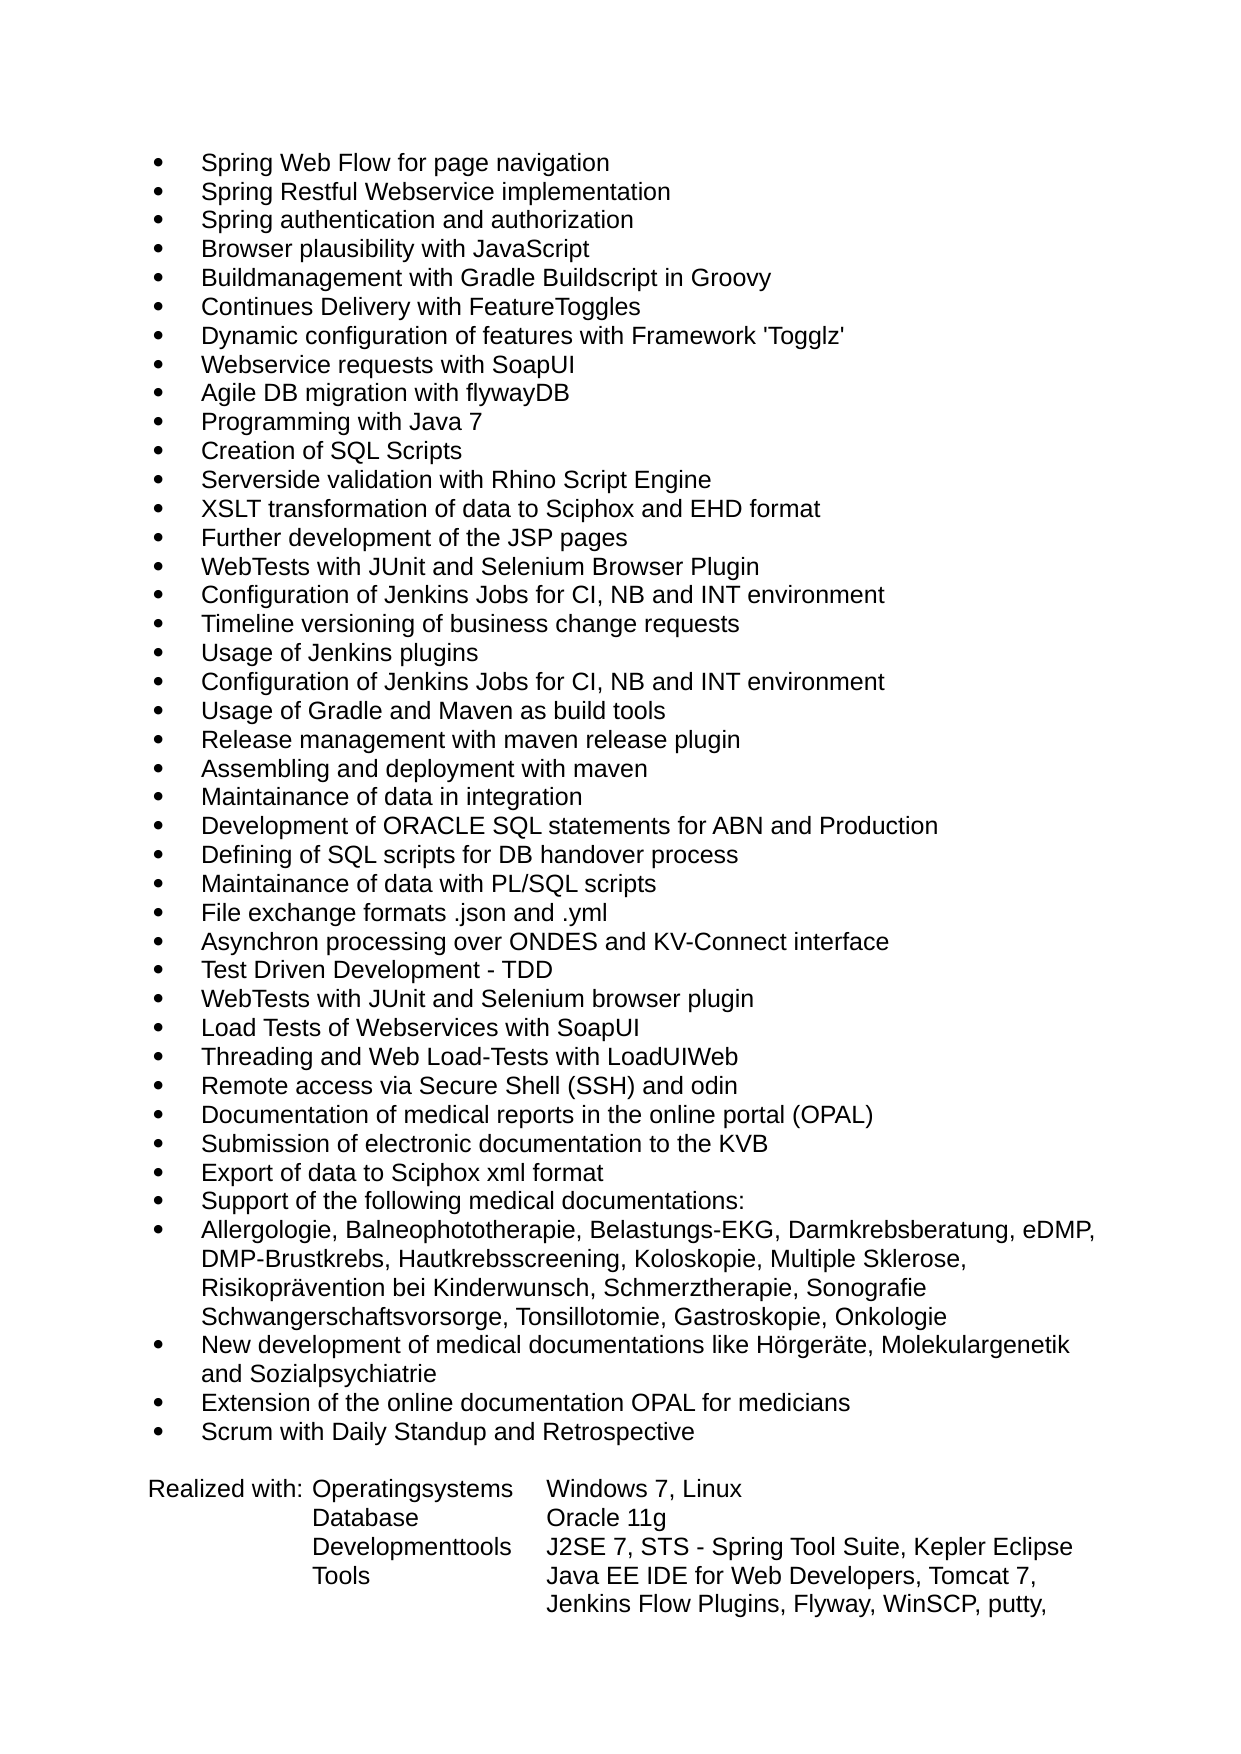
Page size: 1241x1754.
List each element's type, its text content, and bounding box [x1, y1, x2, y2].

table_cell Oracle 11g [543, 1503, 1089, 1532]
list Submission of electronic documentation to the KVB [154, 1129, 1104, 1157]
list Export of data to Sciphox xml format [154, 1157, 1104, 1186]
list WebTests with JUnit and Selenium Browser Plugin [154, 552, 1104, 580]
list Test Driven Development - TDD [154, 956, 1104, 984]
list File exchange formats .json and .yml [154, 898, 1104, 927]
list Spring Web Flow for page navigation [154, 148, 1104, 176]
list Defining of SQL scripts for DB handover process [154, 840, 1104, 869]
list Threading and Web Load-Tests with LoadUIWeb [154, 1042, 1104, 1071]
list Configuration of Jenkins Jobs for CI, NB and INT environment [154, 580, 1104, 609]
list Continues Delivery with FeatureToggles [154, 292, 1104, 321]
list Usage of Gradle and Maven as build tools [154, 696, 1104, 725]
list Creation of SQL Scripts [154, 436, 1104, 465]
table_cell J2SE 7, STS - Spring Tool Suite, Kepler Eclipse Java EE IDE for Web Developers, Tomcat 7, Jenkins Flow Plugins, Flyway, WinSCP, putty, [543, 1532, 1089, 1618]
list Configuration of Jenkins Jobs for CI, NB and INT environment [154, 667, 1104, 696]
list Spring authentication and authorization [154, 205, 1104, 234]
table_cell [145, 1503, 309, 1532]
table_header Windows 7, Linux [543, 1474, 1089, 1503]
list Documentation of medical reports in the online portal (OPAL) [154, 1100, 1104, 1129]
list Dynamic configuration of features with Framework 'Togglz' [154, 321, 1104, 349]
list Support of the following medical documentations: [154, 1186, 1104, 1215]
list Agile DB migration with flywayDB [154, 378, 1104, 407]
list Remote access via Secure Shell (SSH) and odin [154, 1071, 1104, 1100]
list Programming with Java 7 [154, 407, 1104, 436]
list Webservice requests with SoapUI [154, 349, 1104, 378]
list WebTests with JUnit and Selenium browser plugin [154, 984, 1104, 1013]
table_cell Database [309, 1503, 543, 1532]
list Maintainance of data in integration [154, 782, 1104, 811]
table_cell [145, 1532, 309, 1618]
list New development of medical documentations like Hörgeräte, Molekulargenetik and Sozialpsychiatrie [154, 1330, 1104, 1388]
table_header Operatingsystems [309, 1474, 543, 1503]
table_cell Developmenttools Tools [309, 1532, 543, 1618]
list Timeline versioning of business change requests [154, 609, 1104, 638]
list Spring Restful Webservice implementation [154, 176, 1104, 205]
list Release management with maven release plugin [154, 725, 1104, 753]
list Allergologie, Balneophototherapie, Belastungs-EKG, Darmkrebsberatung, eDMP, DMP-Brustkrebs, Hautkrebsscreening, Koloskopie, Multiple Sklerose, Risikoprävention bei Kinderwunsch, Schmerztherapie, Sonografie Schwangerschaftsvorsorge, Tonsillotomie, Gastroskopie, Onkologie [154, 1215, 1104, 1330]
list Assembling and deployment with maven [154, 753, 1104, 782]
list Serverside validation with Rhino Script Engine [154, 465, 1104, 494]
list Maintainance of data with PL/SQL scripts [154, 869, 1104, 898]
list Asynchron processing over ONDES and KV-Connect interface [154, 927, 1104, 956]
list XSLT transformation of data to Sciphox and EHD format [154, 494, 1104, 523]
list Further development of the JSP pages [154, 523, 1104, 552]
list Scrum with Daily Standup and Retrospective [154, 1417, 1104, 1446]
list Browser plausibility with JavaScript [154, 234, 1104, 263]
list Usage of Jenkins plugins [154, 638, 1104, 667]
list Extension of the online documentation OPAL for medicians [154, 1388, 1104, 1417]
list Buildmanagement with Gradle Buildscript in Groovy [154, 263, 1104, 292]
list Load Tests of Webservices with SoapUI [154, 1013, 1104, 1042]
list Development of ORACLE SQL statements for ABN and Production [154, 811, 1104, 840]
table_header Realized with: [145, 1474, 309, 1503]
